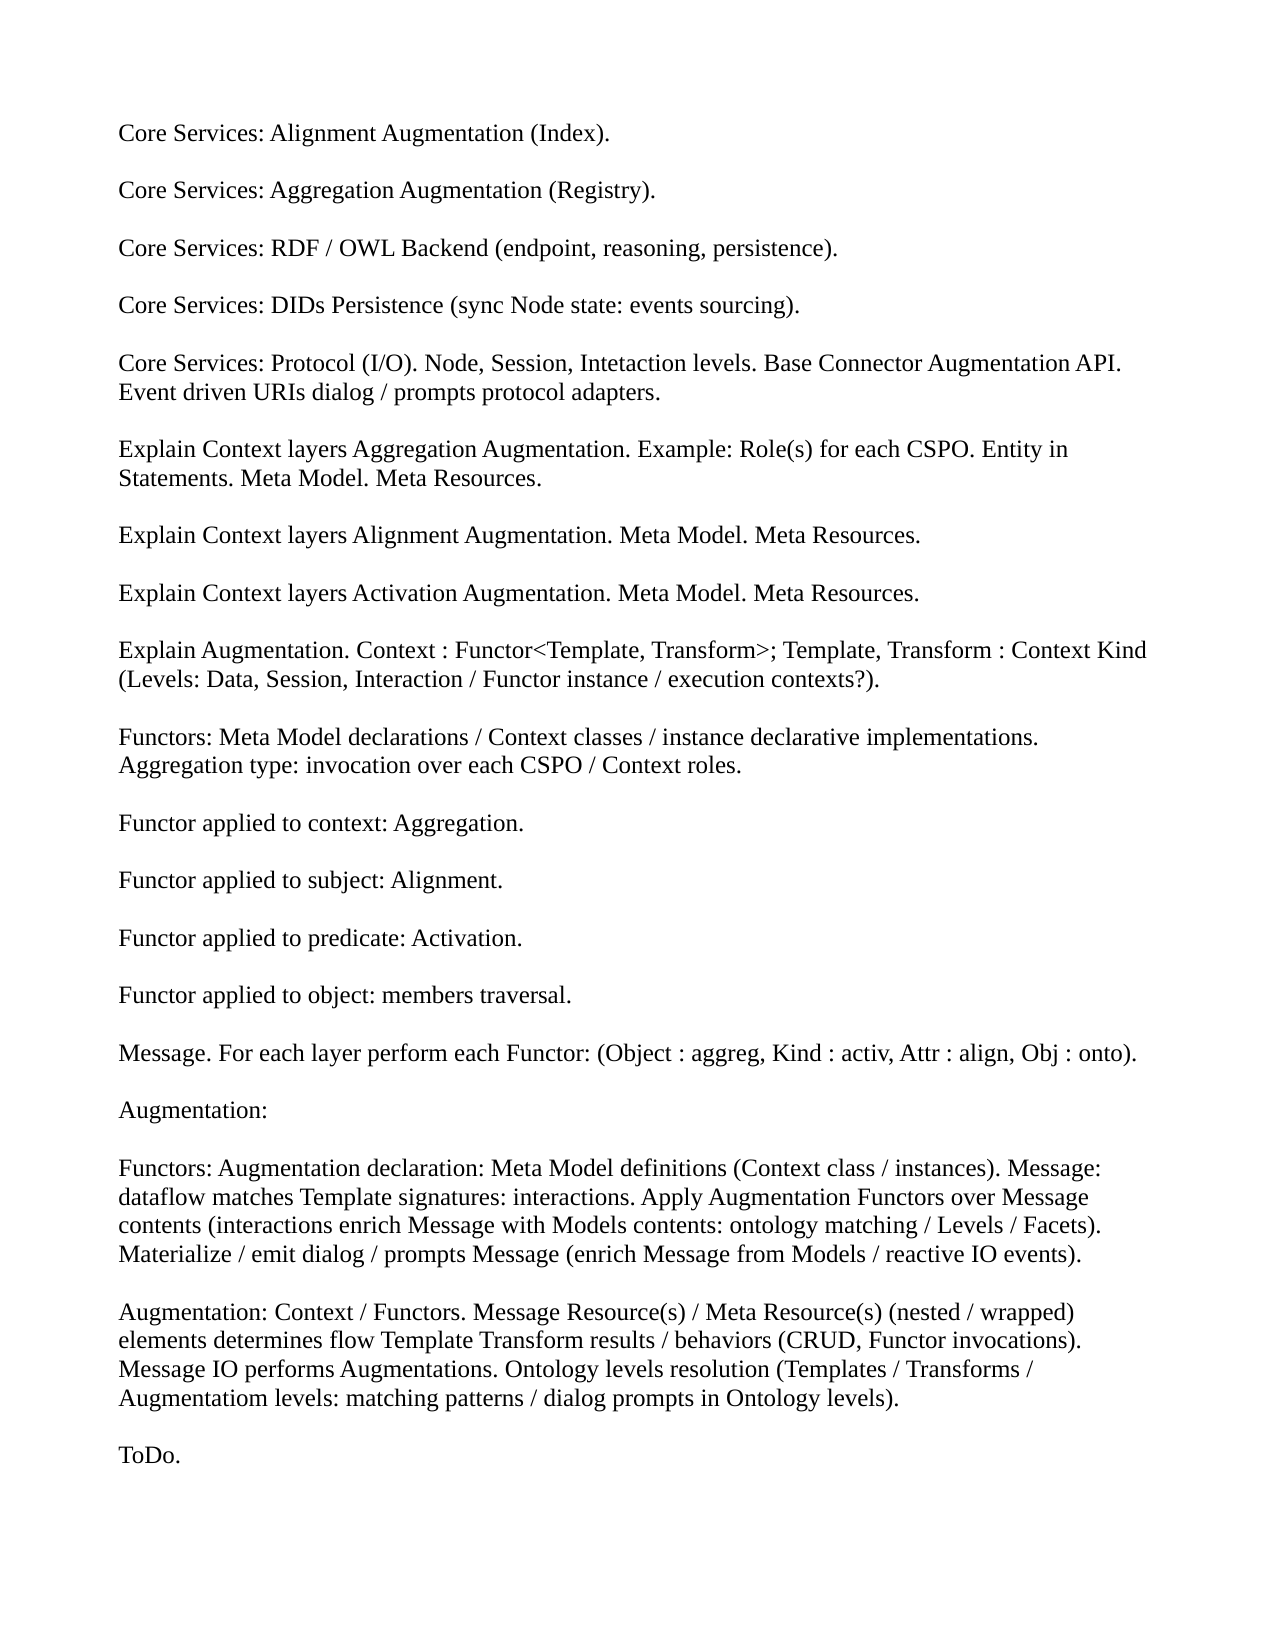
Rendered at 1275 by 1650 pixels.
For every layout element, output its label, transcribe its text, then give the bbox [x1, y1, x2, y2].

text Explain Augmentation. Context : Functor<Template, Transform>; Template, Transform : Context Kind (Levels: Data, Session, Interaction / Functor instance / execution contexts?). [118, 636, 1157, 693]
text Functor applied to subject: Alignment. [118, 866, 1157, 894]
text Core Services: DIDs Persistence (sync Node state: events sourcing). [118, 291, 1157, 319]
text Core Services: Protocol (I/O). Node, Session, Intetaction levels. Base Connector Augmentation API. Event driven URIs dialog / prompts protocol adapters. [118, 348, 1157, 406]
text Functor applied to predicate: Activation. [118, 923, 1157, 952]
text Explain Context layers Aggregation Augmentation. Example: Role(s) for each CSPO. Entity in Statements. Meta Model. Meta Resources. [118, 434, 1157, 492]
text Message. For each layer perform each Functor: (Object : aggreg, Kind : activ, Attr : align, Obj : onto). [118, 1038, 1157, 1067]
text ToDo. [118, 1441, 1157, 1469]
text Explain Context layers Alignment Augmentation. Meta Model. Meta Resources. [118, 521, 1157, 549]
text Core Services: Aggregation Augmentation (Registry). [118, 176, 1157, 204]
text Explain Context layers Activation Augmentation. Meta Model. Meta Resources. [118, 578, 1157, 607]
text Core Services: Alignment Augmentation (Index). [118, 118, 1157, 147]
text Augmentation: [118, 1096, 1157, 1124]
text Augmentation: Context / Functors. Message Resource(s) / Meta Resource(s) (nested / wrapped) elements determines flow Template Transform results / behaviors (CRUD, Functor invocations). Message IO performs Augmentations. Ontology levels resolution (Templates / Transforms / Augmentatiom levels: matching patterns / dialog prompts in Ontology levels). [118, 1297, 1157, 1412]
text Functors: Meta Model declarations / Context classes / instance declarative implementations. Aggregation type: invocation over each CSPO / Context roles. [118, 722, 1157, 779]
text Functors: Augmentation declaration: Meta Model definitions (Context class / instances). Message: dataflow matches Template signatures: interactions. Apply Augmentation Functors over Message contents (interactions enrich Message with Models contents: ontology matching / Levels / Facets). Materialize / emit dialog / prompts Message (enrich Message from Models / reactive IO events). [118, 1153, 1157, 1268]
text Functor applied to object: members traversal. [118, 981, 1157, 1009]
text Core Services: RDF / OWL Backend (endpoint, reasoning, persistence). [118, 233, 1157, 262]
text Functor applied to context: Aggregation. [118, 808, 1157, 837]
